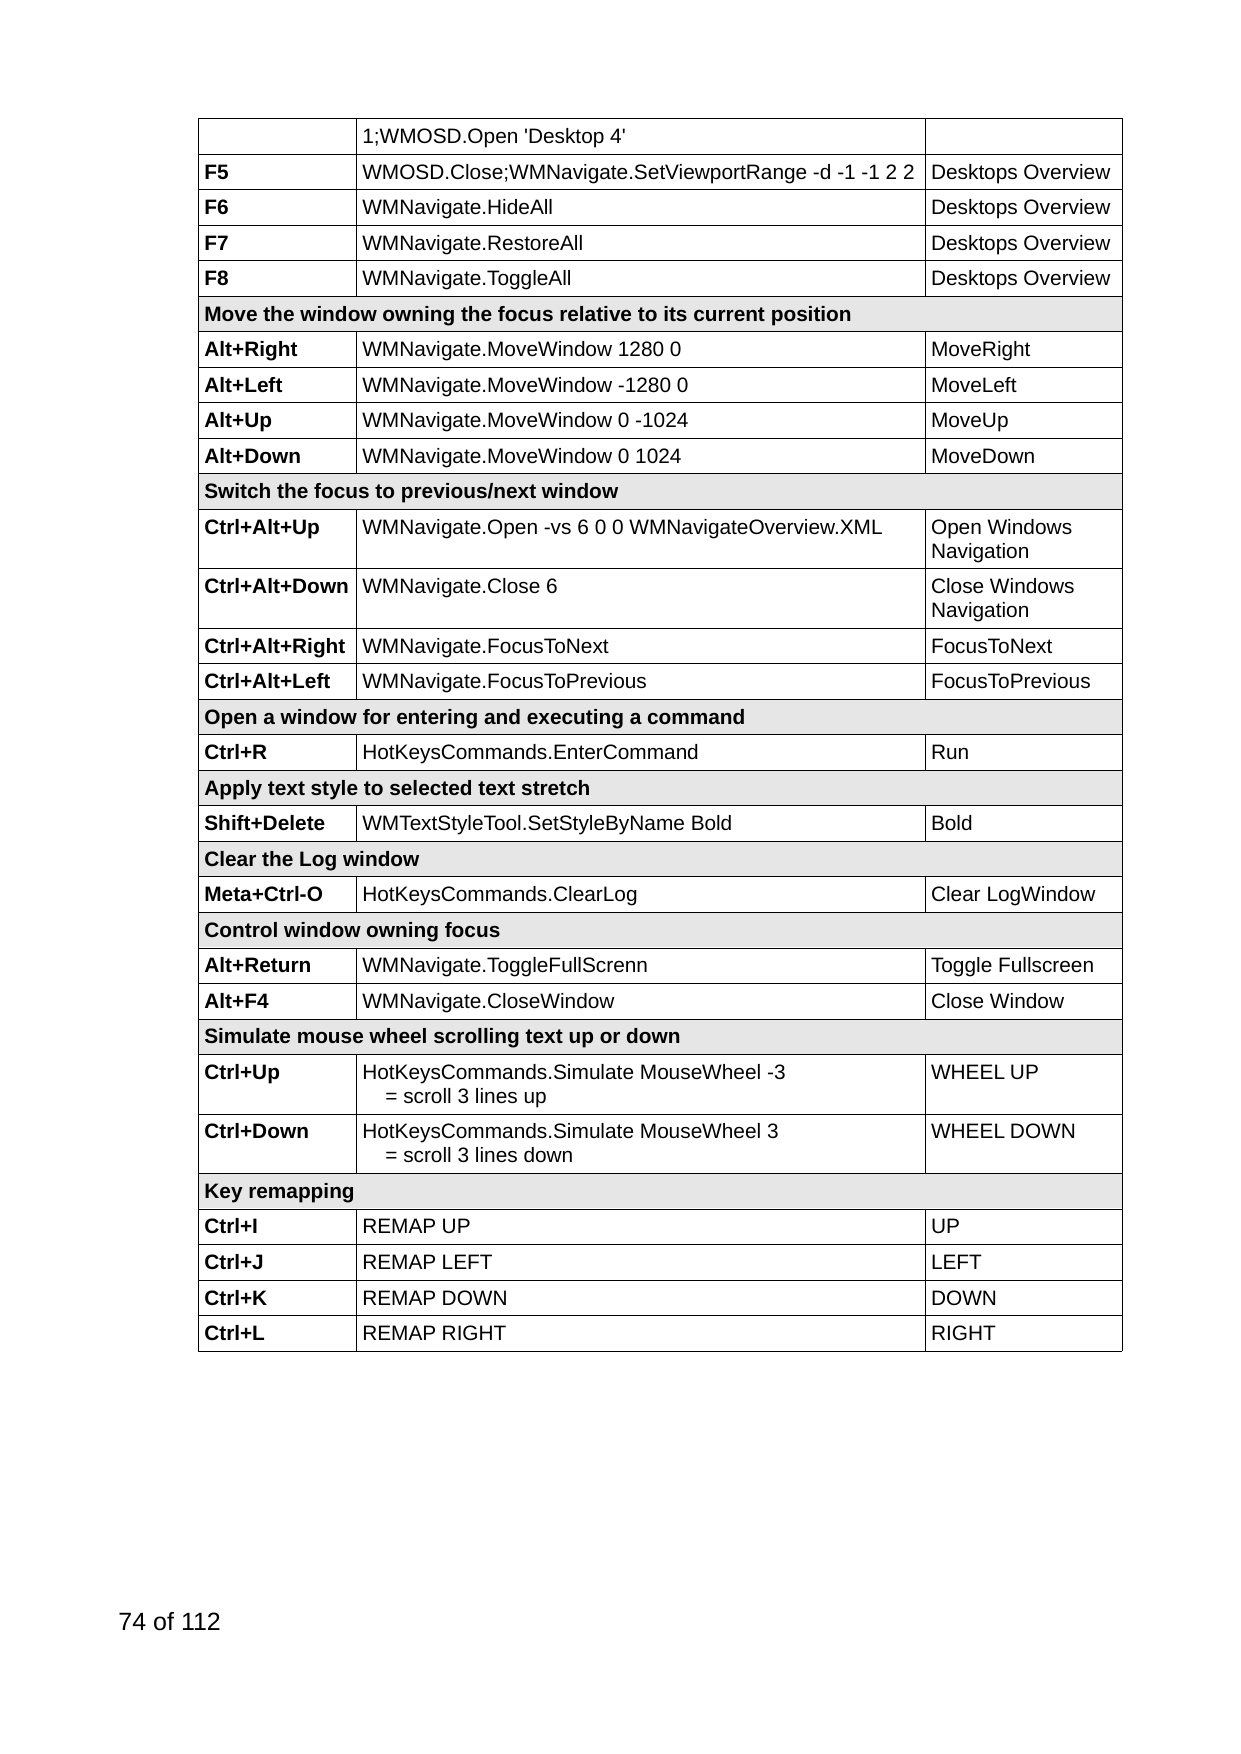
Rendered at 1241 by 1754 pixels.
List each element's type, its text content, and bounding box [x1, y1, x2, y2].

table_cell Key remapping [199, 1174, 1122, 1208]
table_cell REMAP RIGHT [357, 1316, 925, 1351]
table_cell Switch the focus to previous/next window [199, 474, 1122, 509]
table_cell Desktops Overview [926, 226, 1122, 260]
table_cell Open Windows Navigation [926, 510, 1122, 568]
table_cell 1;WMOSD.Open 'Desktop 4' [357, 119, 925, 154]
table_cell Control window owning focus [199, 913, 1122, 947]
table_cell Clear LogWindow [926, 877, 1122, 912]
table_cell Desktops Overview [926, 261, 1122, 296]
table_cell Clear the Log window [199, 842, 1122, 876]
table_cell Open a window for entering and executing a command [199, 700, 1122, 734]
table_cell RIGHT [926, 1316, 1122, 1351]
table_cell Ctrl+Alt+Up [199, 510, 356, 568]
table_cell WMNavigate.HideAll [357, 190, 925, 225]
table_cell WMNavigate.FocusToPrevious [357, 664, 925, 699]
table_cell WMNavigate.ToggleAll [357, 261, 925, 296]
table_cell Bold [926, 806, 1122, 841]
table_cell Alt+Down [199, 439, 356, 473]
table_cell LEFT [926, 1245, 1122, 1279]
table_cell WMOSD.Close;WMNavigate.SetViewportRange -d -1 -1 2 2 [357, 155, 925, 189]
table_cell WHEEL DOWN [926, 1115, 1122, 1173]
table_cell WMNavigate.ToggleFullScrenn [357, 949, 925, 983]
table_cell Alt+Return [199, 949, 356, 983]
table_cell MoveUp [926, 403, 1122, 438]
table_cell MoveDown [926, 439, 1122, 473]
table_cell F6 [199, 190, 356, 225]
table_cell REMAP DOWN [357, 1281, 925, 1315]
table_cell WMNavigate.FocusToNext [357, 629, 925, 663]
table_cell Ctrl+Alt+Down [199, 569, 356, 628]
table_cell Desktops Overview [926, 190, 1122, 225]
table_cell WMNavigate.Open -vs 6 0 0 WMNavigateOverview.XML [357, 510, 925, 568]
table_cell FocusToNext [926, 629, 1122, 663]
table_cell WMNavigate.MoveWindow 0 1024 [357, 439, 925, 473]
table_cell Simulate mouse wheel scrolling text up or down [199, 1020, 1122, 1054]
table_cell Close Windows Navigation [926, 569, 1122, 628]
table_cell F8 [199, 261, 356, 296]
table_cell Alt+Right [199, 332, 356, 367]
table_cell Toggle Fullscreen [926, 949, 1122, 983]
table_cell F5 [199, 155, 356, 189]
table_cell Ctrl+J [199, 1245, 356, 1279]
table_cell F7 [199, 226, 356, 260]
table_cell MoveRight [926, 332, 1122, 367]
table_cell WMNavigate.MoveWindow 1280 0 [357, 332, 925, 367]
table_cell FocusToPrevious [926, 664, 1122, 699]
table_cell REMAP LEFT [357, 1245, 925, 1279]
table_cell [926, 119, 1122, 154]
table_cell Ctrl+R [199, 735, 356, 770]
table_cell Ctrl+I [199, 1210, 356, 1244]
table_cell Ctrl+Up [199, 1055, 356, 1113]
table_cell Run [926, 735, 1122, 770]
table_cell Alt+F4 [199, 984, 356, 1018]
table_cell MoveLeft [926, 368, 1122, 402]
table_cell WHEEL UP [926, 1055, 1122, 1113]
table_cell Close Window [926, 984, 1122, 1018]
table_cell Meta+Ctrl-O [199, 877, 356, 912]
table_cell HotKeysCommands.Simulate MouseWheel -3 = scroll 3 lines up [357, 1055, 925, 1113]
table_cell WMNavigate.MoveWindow -1280 0 [357, 368, 925, 402]
table_cell Ctrl+Alt+Left [199, 664, 356, 699]
table_cell Apply text style to selected text stretch [199, 771, 1122, 805]
table_cell WMNavigate.RestoreAll [357, 226, 925, 260]
table_cell Ctrl+K [199, 1281, 356, 1315]
table_cell HotKeysCommands.EnterCommand [357, 735, 925, 770]
table_cell Move the window owning the focus relative to its current position [199, 297, 1122, 331]
table_cell Ctrl+Alt+Right [199, 629, 356, 663]
table_cell WMNavigate.MoveWindow 0 -1024 [357, 403, 925, 438]
table_cell Ctrl+Down [199, 1115, 356, 1173]
table_cell Shift+Delete [199, 806, 356, 841]
table_cell Alt+Up [199, 403, 356, 438]
table_cell Alt+Left [199, 368, 356, 402]
table_cell HotKeysCommands.Simulate MouseWheel 3 = scroll 3 lines down [357, 1115, 925, 1173]
table_cell [199, 119, 356, 154]
table_cell WMTextStyleTool.SetStyleByName Bold [357, 806, 925, 841]
table_cell DOWN [926, 1281, 1122, 1315]
table_cell REMAP UP [357, 1210, 925, 1244]
table_cell UP [926, 1210, 1122, 1244]
table_cell HotKeysCommands.ClearLog [357, 877, 925, 912]
table_cell Ctrl+L [199, 1316, 356, 1351]
table_cell WMNavigate.Close 6 [357, 569, 925, 628]
table_cell Desktops Overview [926, 155, 1122, 189]
table_cell WMNavigate.CloseWindow [357, 984, 925, 1018]
